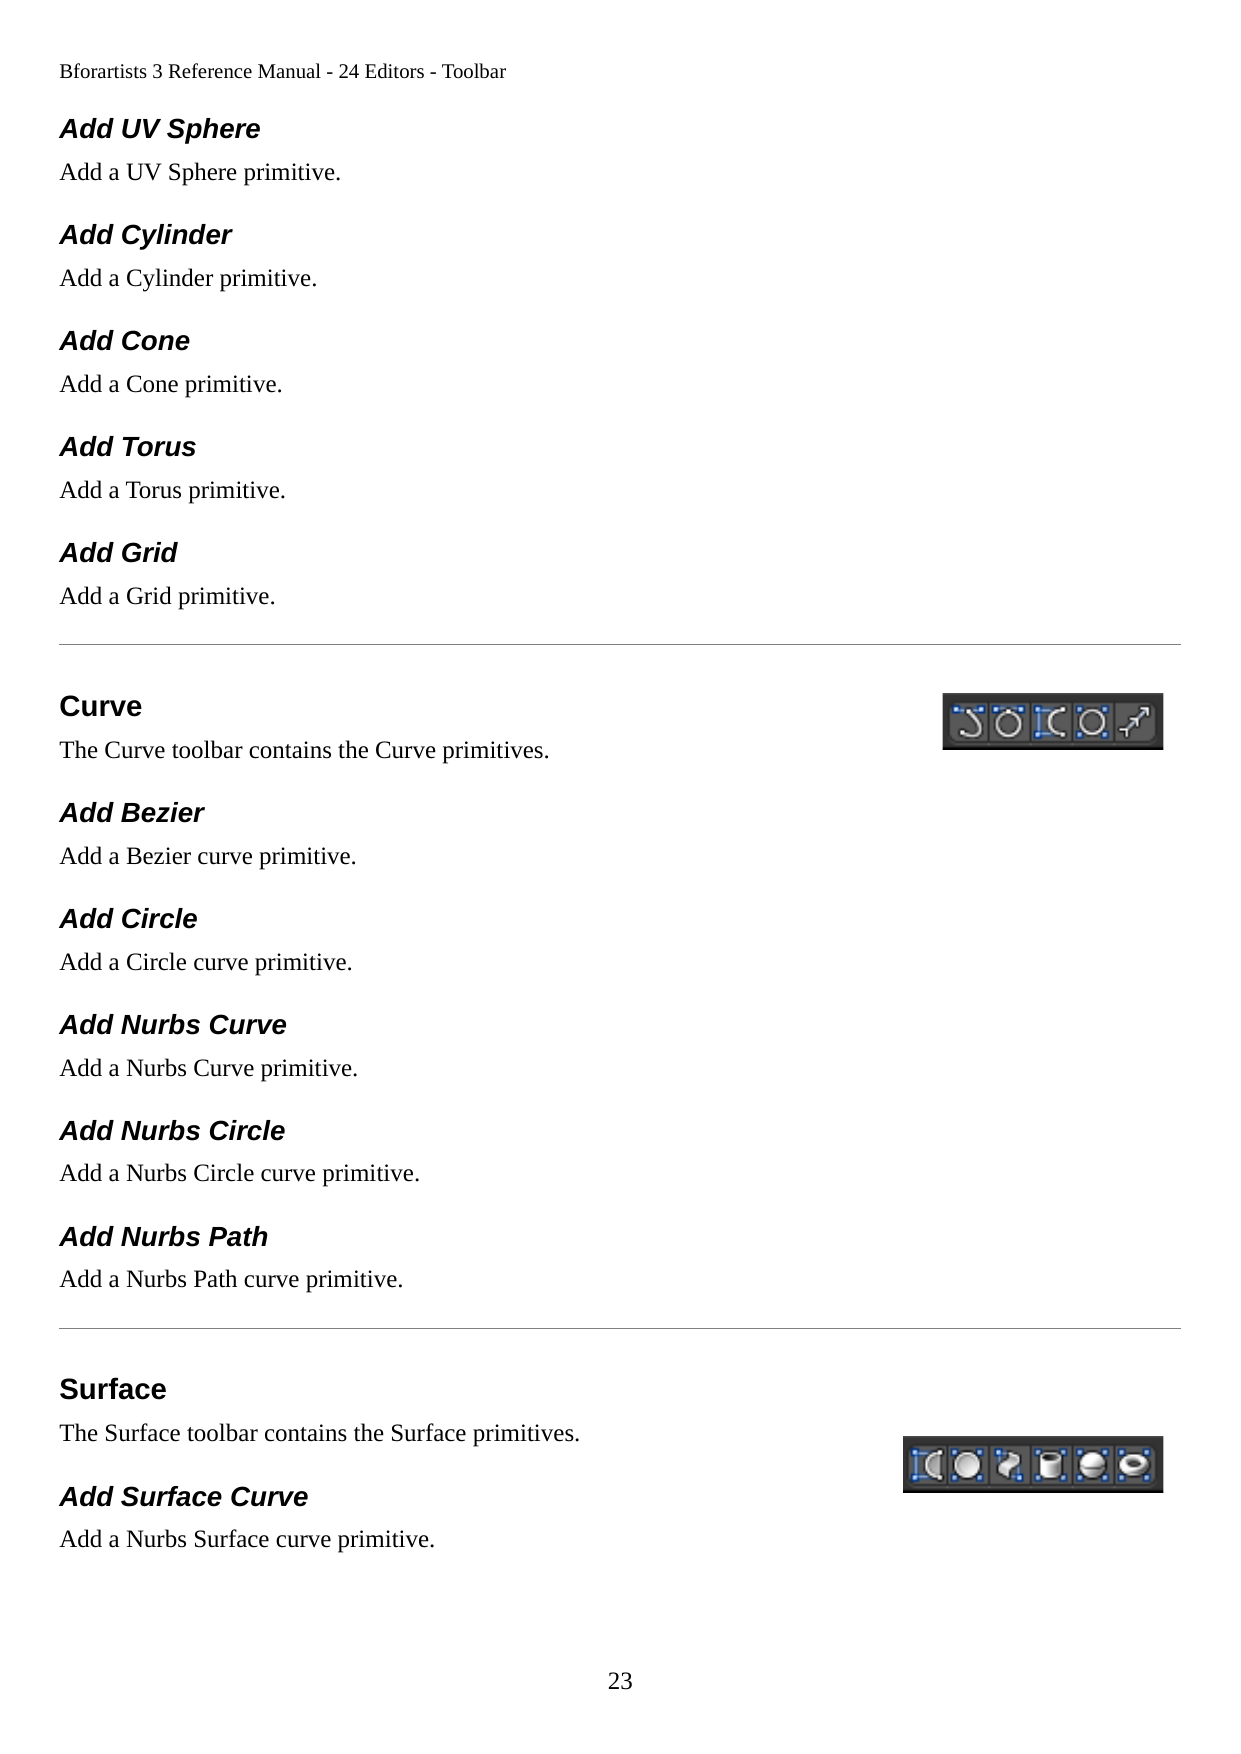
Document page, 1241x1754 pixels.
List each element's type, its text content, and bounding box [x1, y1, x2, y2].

subtitle Add Circle [59, 902, 1181, 934]
text Add a Bezier curve primitive. [59, 841, 1181, 869]
subtitle Add Cone [59, 324, 1181, 356]
text Add a Nurbs Circle curve primitive. [59, 1158, 1181, 1187]
text Add a Nurbs Curve primitive. [59, 1053, 1181, 1081]
picture [903, 1436, 1164, 1493]
subtitle Add Grid [59, 536, 1181, 568]
text Add a UV Sphere primitive. [59, 157, 1181, 186]
subtitle Add Torus [59, 430, 1181, 462]
subtitle Add Nurbs Circle [59, 1114, 1181, 1146]
subtitle Add UV Sphere [59, 113, 1181, 144]
subtitle Add Surface Curve [59, 1480, 1181, 1512]
text Add a Nurbs Surface curve primitive. [59, 1524, 1181, 1553]
subtitle Add Cylinder [59, 218, 1181, 250]
text The Surface toolbar contains the Surface primitives. [59, 1418, 1181, 1447]
text Add a Cone primitive. [59, 369, 1181, 398]
text Add a Torus primitive. [59, 475, 1181, 503]
text Add a Grid primitive. [59, 581, 1181, 609]
text The Curve toolbar contains the Curve primitives. [59, 735, 1181, 763]
subtitle Surface [59, 1372, 1181, 1406]
text Add a Nurbs Path curve primitive. [59, 1264, 1181, 1293]
picture [942, 693, 1164, 750]
text Add a Circle curve primitive. [59, 947, 1181, 975]
subtitle Add Nurbs Path [59, 1220, 1181, 1252]
text Add a Cylinder primitive. [59, 263, 1181, 292]
subtitle Curve [59, 688, 1181, 722]
subtitle Add Nurbs Curve [59, 1008, 1181, 1040]
subtitle Add Bezier [59, 796, 1181, 828]
